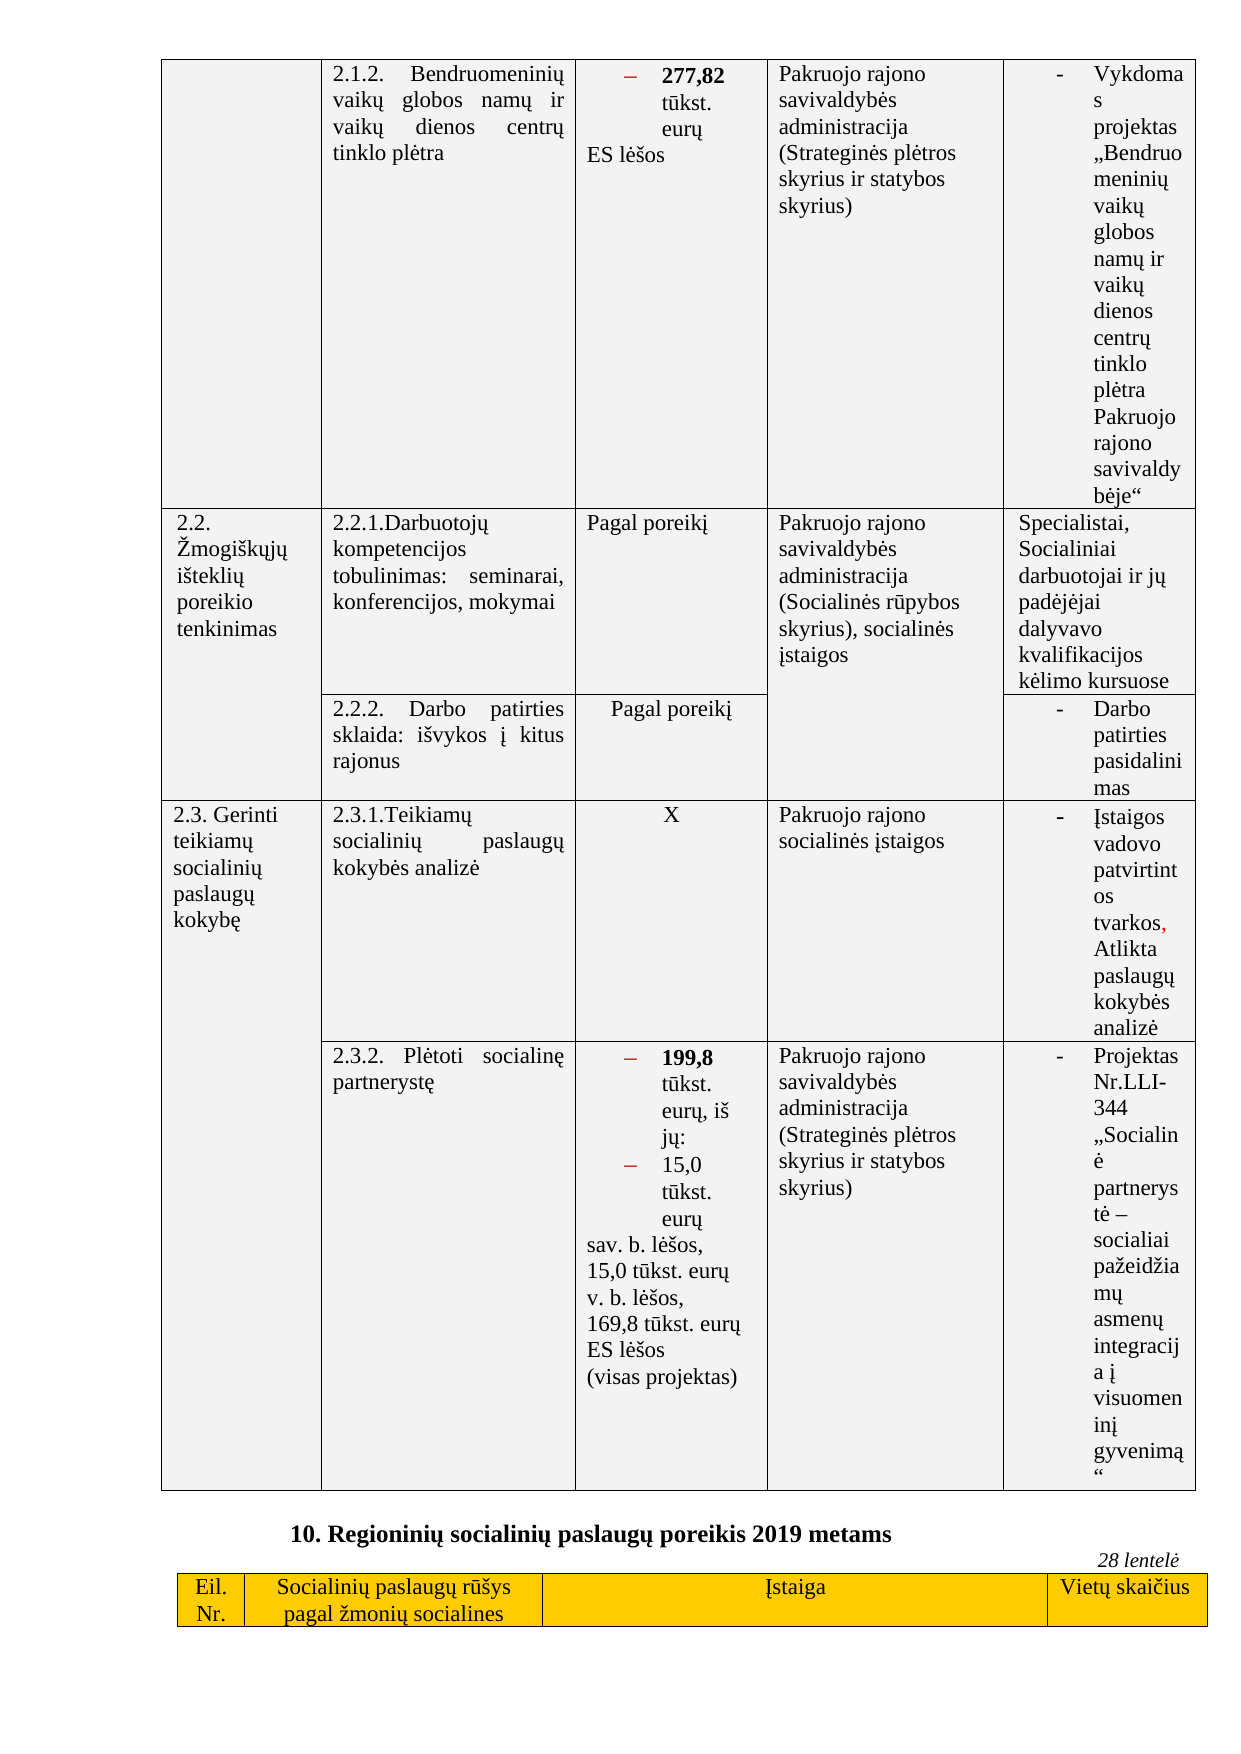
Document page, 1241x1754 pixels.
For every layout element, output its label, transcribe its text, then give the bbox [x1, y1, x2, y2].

table_cell Įstaigos vadovo patvirtintos tvarkos, Atlikta paslaugų kokybės analizė [1004, 801, 1195, 1041]
table_header Socialinių paslaugų rūšys pagal žmonių socialines [245, 1574, 542, 1626]
list 10. Regioninių socialinių paslaugų poreikis 2019 metams [290, 1519, 1181, 1548]
table_cell Specialistai, Socialiniai darbuotojai ir jų padėjėjai dalyvavo kvalifikacijos kėlimo kursuose [1004, 509, 1195, 694]
table_cell Projektas Nr.LLI-344 „Socialinė partnerystė – socialiai pažeidžiamų asmenų integracija į visuomeninį gyvenimą“ [1004, 1042, 1195, 1490]
table_cell 2.3.2. Plėtoti socialinę partnerystę [322, 1042, 575, 1490]
table_cell 199,8 tūkst. eurų, iš jų: 15,0 tūkst. eurų sav. b. lėšos, 15,0 tūkst. eurų v. b. lėšos, 169,8 tūkst. eurų ES lėšos (visas projektas) [576, 1042, 767, 1490]
table_cell 277,82 tūkst. eurų ES lėšos [576, 60, 767, 508]
table_cell X [576, 801, 767, 1041]
table_cell 2.2.2. Darbo patirties sklaida: išvykos į kitus rajonus [322, 695, 575, 800]
table_cell 2.1.2. Bendruomeninių vaikų globos namų ir vaikų dienos centrų tinklo plėtra [322, 60, 575, 508]
table_cell Pakruojo rajono savivaldybės administracija (Strateginės plėtros skyrius ir statybos skyrius) [768, 60, 1003, 508]
table_cell Pakruojo rajono savivaldybės administracija (Socialinės rūpybos skyrius), socialinės įstaigos [768, 509, 1003, 800]
table_cell Pagal poreikį [576, 695, 767, 800]
table_cell 2.2. Žmogiškųjų išteklių poreikio tenkinimas [162, 509, 321, 800]
table_cell 2.3. Gerinti teikiamų socialinių paslaugų kokybę [162, 801, 321, 1490]
table_cell Darbo patirties pasidalinimas [1004, 695, 1195, 800]
table_cell [162, 60, 321, 508]
table_cell 2.2.1.Darbuotojų kompetencijos tobulinimas: seminarai, konferencijos, mokymai [322, 509, 575, 694]
table_cell Pakruojo rajono savivaldybės administracija (Strateginės plėtros skyrius ir statybos skyrius) [768, 1042, 1003, 1490]
table_cell 2.3.1.Teikiamų socialinių paslaugų kokybės analizė [322, 801, 575, 1041]
table_cell Vykdomas projektas „Bendruomeninių vaikų globos namų ir vaikų dienos centrų tinklo plėtra Pakruojo rajono savivaldybėje“ [1004, 60, 1195, 508]
table_header Eil. Nr. [178, 1574, 244, 1626]
table_cell Pagal poreikį [576, 509, 767, 694]
table_header Įstaiga [543, 1574, 1047, 1626]
table_cell Pakruojo rajono socialinės įstaigos [768, 801, 1003, 1041]
table_header Vietų skaičius [1048, 1574, 1207, 1626]
text 28 lentelė [177, 1548, 1181, 1572]
